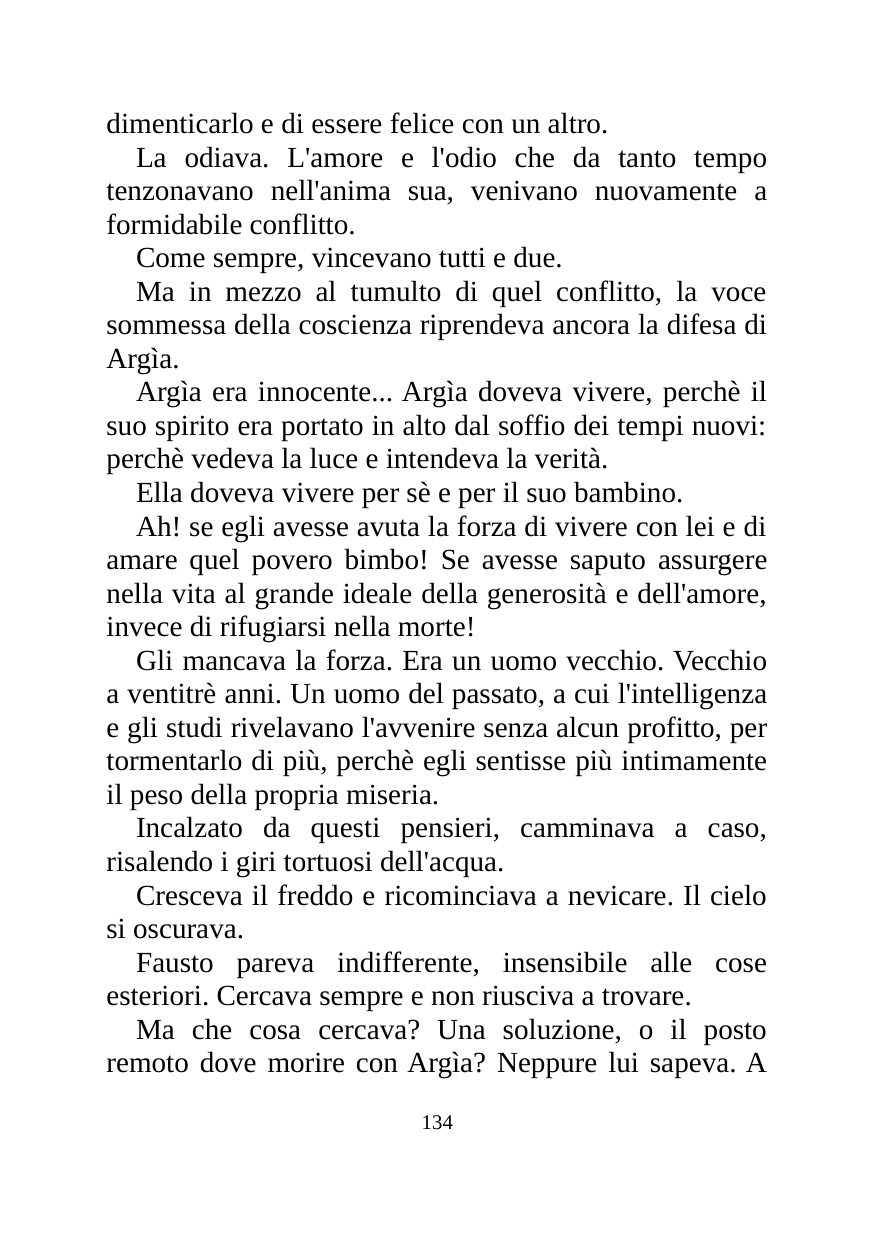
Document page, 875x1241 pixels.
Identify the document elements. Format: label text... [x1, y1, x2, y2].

text Fausto pareva indifferente, insensibile alle cose esteriori. Cercava sempre e non riusciva a trovare. [106, 945, 768, 1012]
text Ah! se egli avesse avuta la forza di vivere con lei e di amare quel povero bimbo! Se avesse saputo assurgere nella vita al grande ideale della generosità e dell'amore, invece di rifugiarsi nella morte! [106, 509, 768, 643]
text Ma in mezzo al tumulto di quel conflitto, la voce sommessa della coscienza riprendeva ancora la difesa di Argìa. [106, 274, 768, 374]
text dimenticarlo e di essere felice con un altro. [106, 106, 768, 140]
text Incalzato da questi pensieri, camminava a caso, risalendo i giri tortuosi dell'acqua. [106, 811, 768, 878]
text Argìa era innocente... Argìa doveva vivere, perchè il suo spirito era portato in alto dal soffio dei tempi nuovi: perchè vedeva la luce e intendeva la verità. [106, 374, 768, 475]
text Gli mancava la forza. Era un uomo vecchio. Vecchio a ventitrè anni. Un uomo del passato, a cui l'intelligenza e gli studi rivelavano l'avvenire senza alcun profitto, per tormentarlo di più, perchè egli sentisse più intimamente il peso della propria miseria. [106, 643, 768, 811]
text Cresceva il freddo e ricominciava a nevicare. Il cielo si oscurava. [106, 878, 768, 945]
text Ma che cosa cercava? Una soluzione, o il posto remoto dove morire con Argìa? Neppure lui sapeva. A [106, 1012, 768, 1079]
text Ella doveva vivere per sè e per il suo bambino. [106, 475, 768, 509]
text Come sempre, vincevano tutti e due. [106, 240, 768, 274]
text La odiava. L'amore e l'odio che da tanto tempo tenzonavano nell'anima sua, venivano nuovamente a formidabile conflitto. [106, 140, 768, 240]
